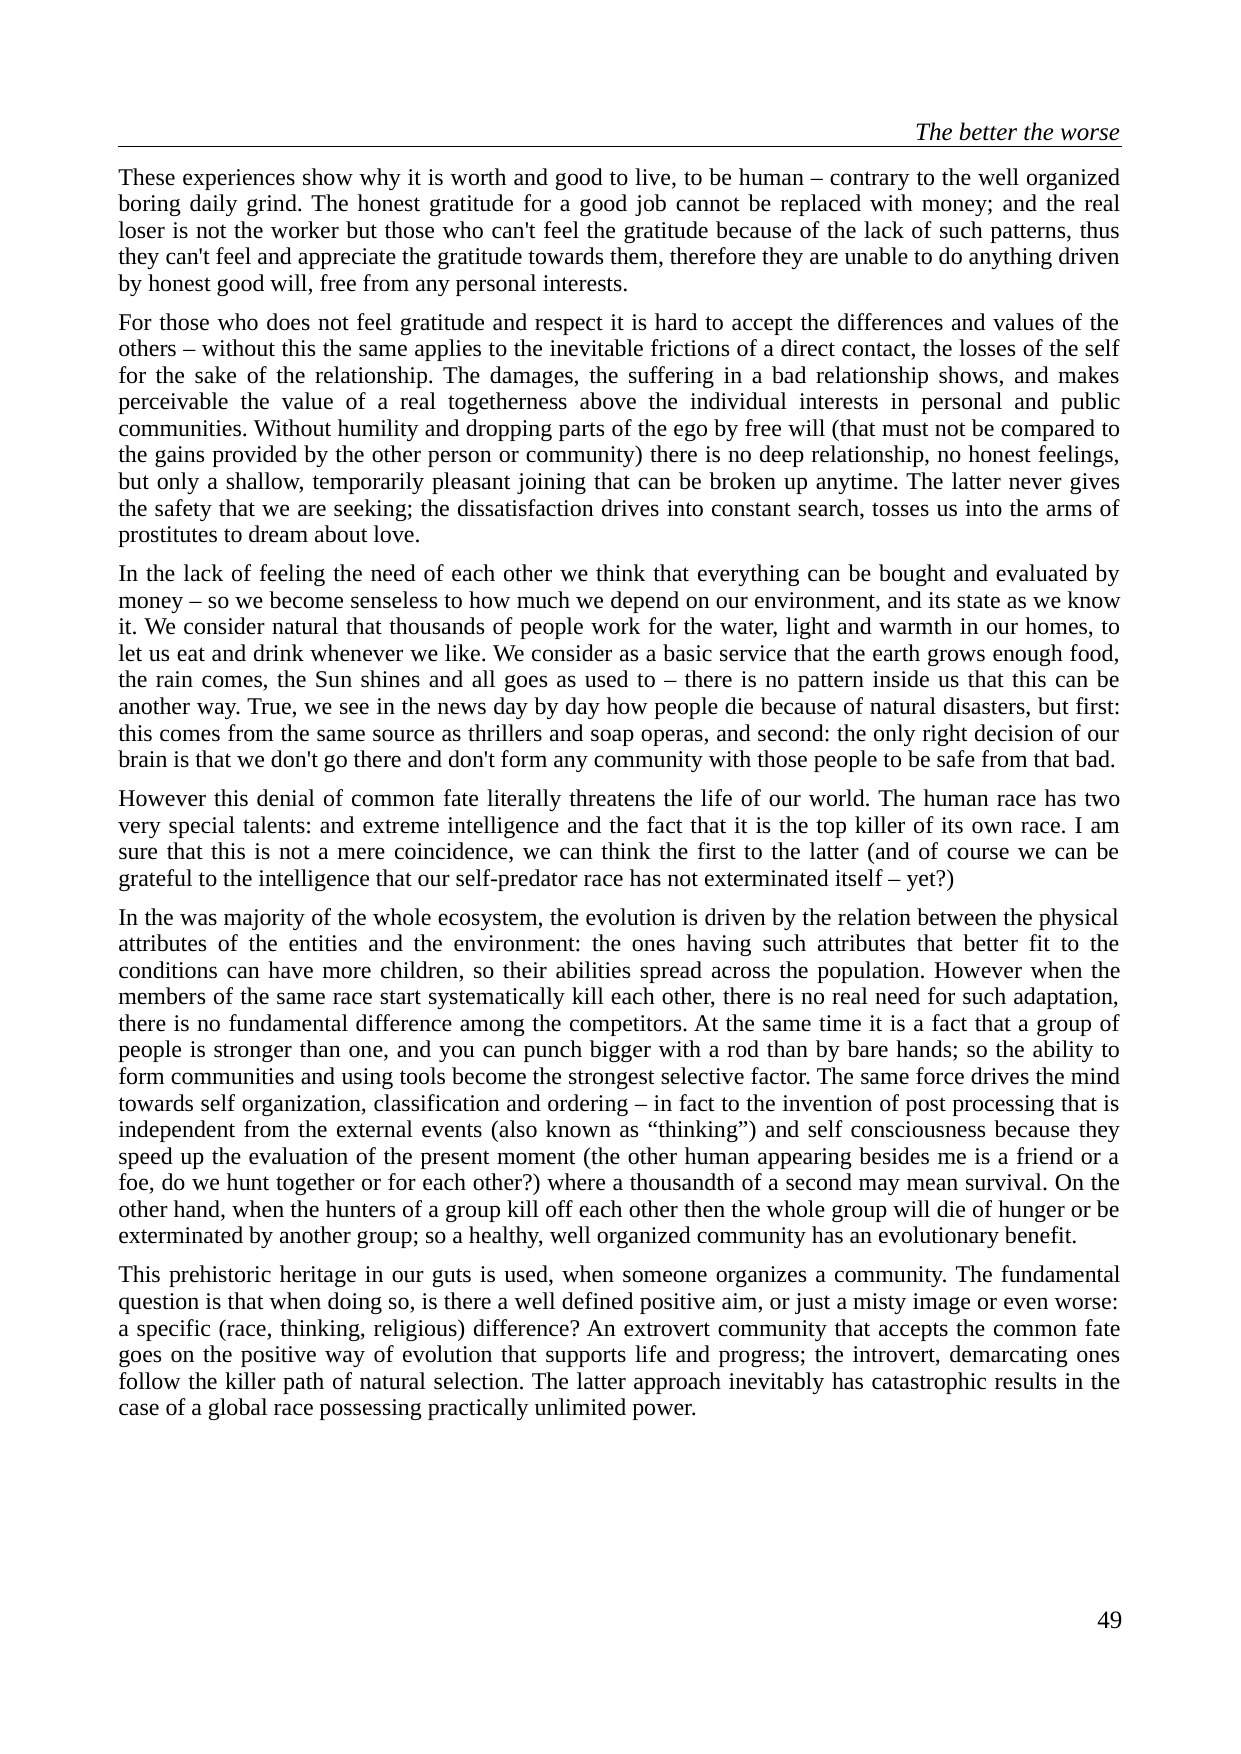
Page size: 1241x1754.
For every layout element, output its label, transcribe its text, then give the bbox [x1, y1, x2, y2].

text These experiences show why it is worth and good to live, to be human – contrary to the well organized boring daily grind. The honest gratitude for a good job cannot be replaced with money; and the real loser is not the worker but those who can't feel the gratitude because of the lack of such patterns, thus they can't feel and appreciate the gratitude towards them, therefore they are unable to do anything driven by honest good will, free from any personal interests. [118, 164, 1122, 296]
text For those who does not feel gratitude and respect it is hard to accept the differences and values of the others – without this the same applies to the inevitable frictions of a direct contact, the losses of the self for the sake of the relationship. The damages, the suffering in a bad relationship shows, and makes perceivable the value of a real togetherness above the individual interests in personal and public communities. Without humility and dropping parts of the ego by free will (that must not be compared to the gains provided by the other person or community) there is no deep relationship, no honest feelings, but only a shallow, temporarily pleasant joining that can be broken up anytime. The latter never gives the safety that we are seeking; the dissatisfaction drives into constant search, tosses us into the arms of prostitutes to dream about love. [118, 309, 1122, 548]
text In the was majority of the whole ecosystem, the evolution is driven by the relation between the physical attributes of the entities and the environment: the ones having such attributes that better fit to the conditions can have more children, so their abilities spread across the population. However when the members of the same race start systematically kill each other, there is no real need for such adaptation, there is no fundamental difference among the competitors. At the same time it is a fact that a group of people is stronger than one, and you can punch bigger with a rod than by bare hands; so the ability to form communities and using tools become the strongest selective factor. The same force drives the mind towards self organization, classification and ordering – in fact to the invention of post processing that is independent from the external events (also known as “thinking”) and self consciousness because they speed up the evaluation of the present moment (the other human appearing besides me is a friend or a foe, do we hunt together or for each other?) where a thousandth of a second may mean survival. On the other hand, when the hunters of a group kill off each other then the whole group will die of hunger or be exterminated by another group; so a healthy, well organized community has an evolutionary benefit. [118, 904, 1122, 1249]
text This prehistoric heritage in our guts is used, when someone organizes a community. The fundamental question is that when doing so, is there a well defined positive aim, or just a misty image or even worse: a specific (race, thinking, religious) difference? An extrovert community that accepts the common fate goes on the positive way of evolution that supports life and progress; the introvert, demarcating ones follow the killer path of natural selection. The latter approach inevitably has catastrophic results in the case of a global race possessing practically unlimited power. [118, 1262, 1122, 1421]
text However this denial of common fate literally threatens the life of our world. The human race has two very special talents: and extreme intelligence and the fact that it is the top killer of its own race. I am sure that this is not a mere coincidence, we can think the first to the latter (and of course we can be grateful to the intelligence that our self-predator race has not exterminated itself – yet?) [118, 785, 1122, 891]
text In the lack of feeling the need of each other we think that everything can be bought and evaluated by money – so we become senseless to how much we depend on our environment, and its state as we know it. We consider natural that thousands of people work for the water, light and warmth in our homes, to let us eat and drink whenever we like. We consider as a basic service that the earth grows enough food, the rain comes, the Sun shines and all goes as used to – there is no pattern inside us that this can be another way. True, we see in the news day by day how people die because of natural disasters, but first: this comes from the same source as thrillers and soap operas, and second: the only right decision of our brain is that we don't go there and don't form any community with those people to be safe from that bad. [118, 560, 1122, 773]
